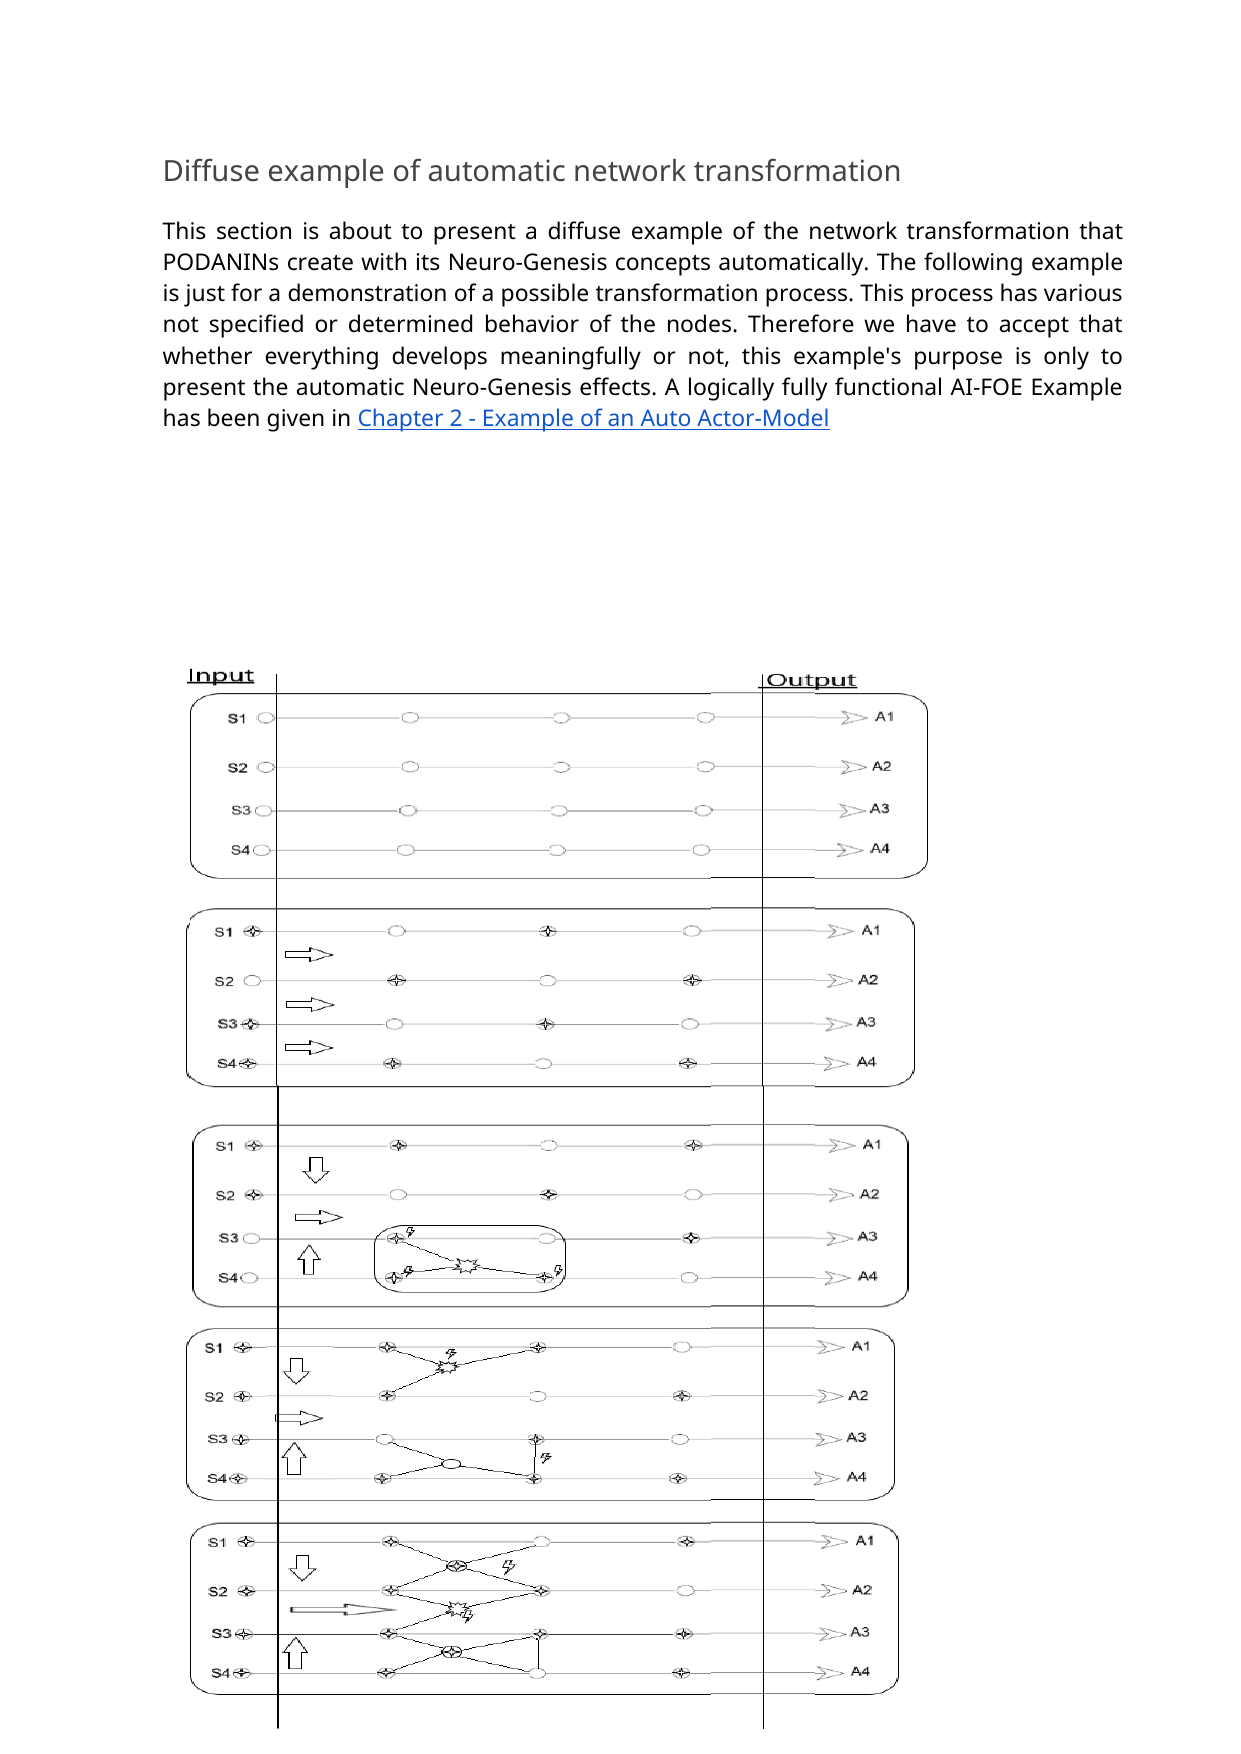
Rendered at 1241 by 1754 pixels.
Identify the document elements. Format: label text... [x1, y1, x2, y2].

text This section is about to present a diffuse example of the network transformation that PODANINs create with its Neuro-Genesis concepts automatically. The following example is just for a demonstration of a possible transformation process. This process has various not specified or determined behavior of the nodes. Therefore we have to accept that whether everything develops meaningfully or not, this example's purpose is only to present the automatic Neuro-Genesis effects. A logically fully functional AI-FOE Example has been given in Chapter 2 - Example of an Auto Actor-Model [162, 215, 1124, 433]
subtitle Diffuse example of automatic network transformation [162, 150, 1124, 190]
picture [162, 635, 940, 1754]
